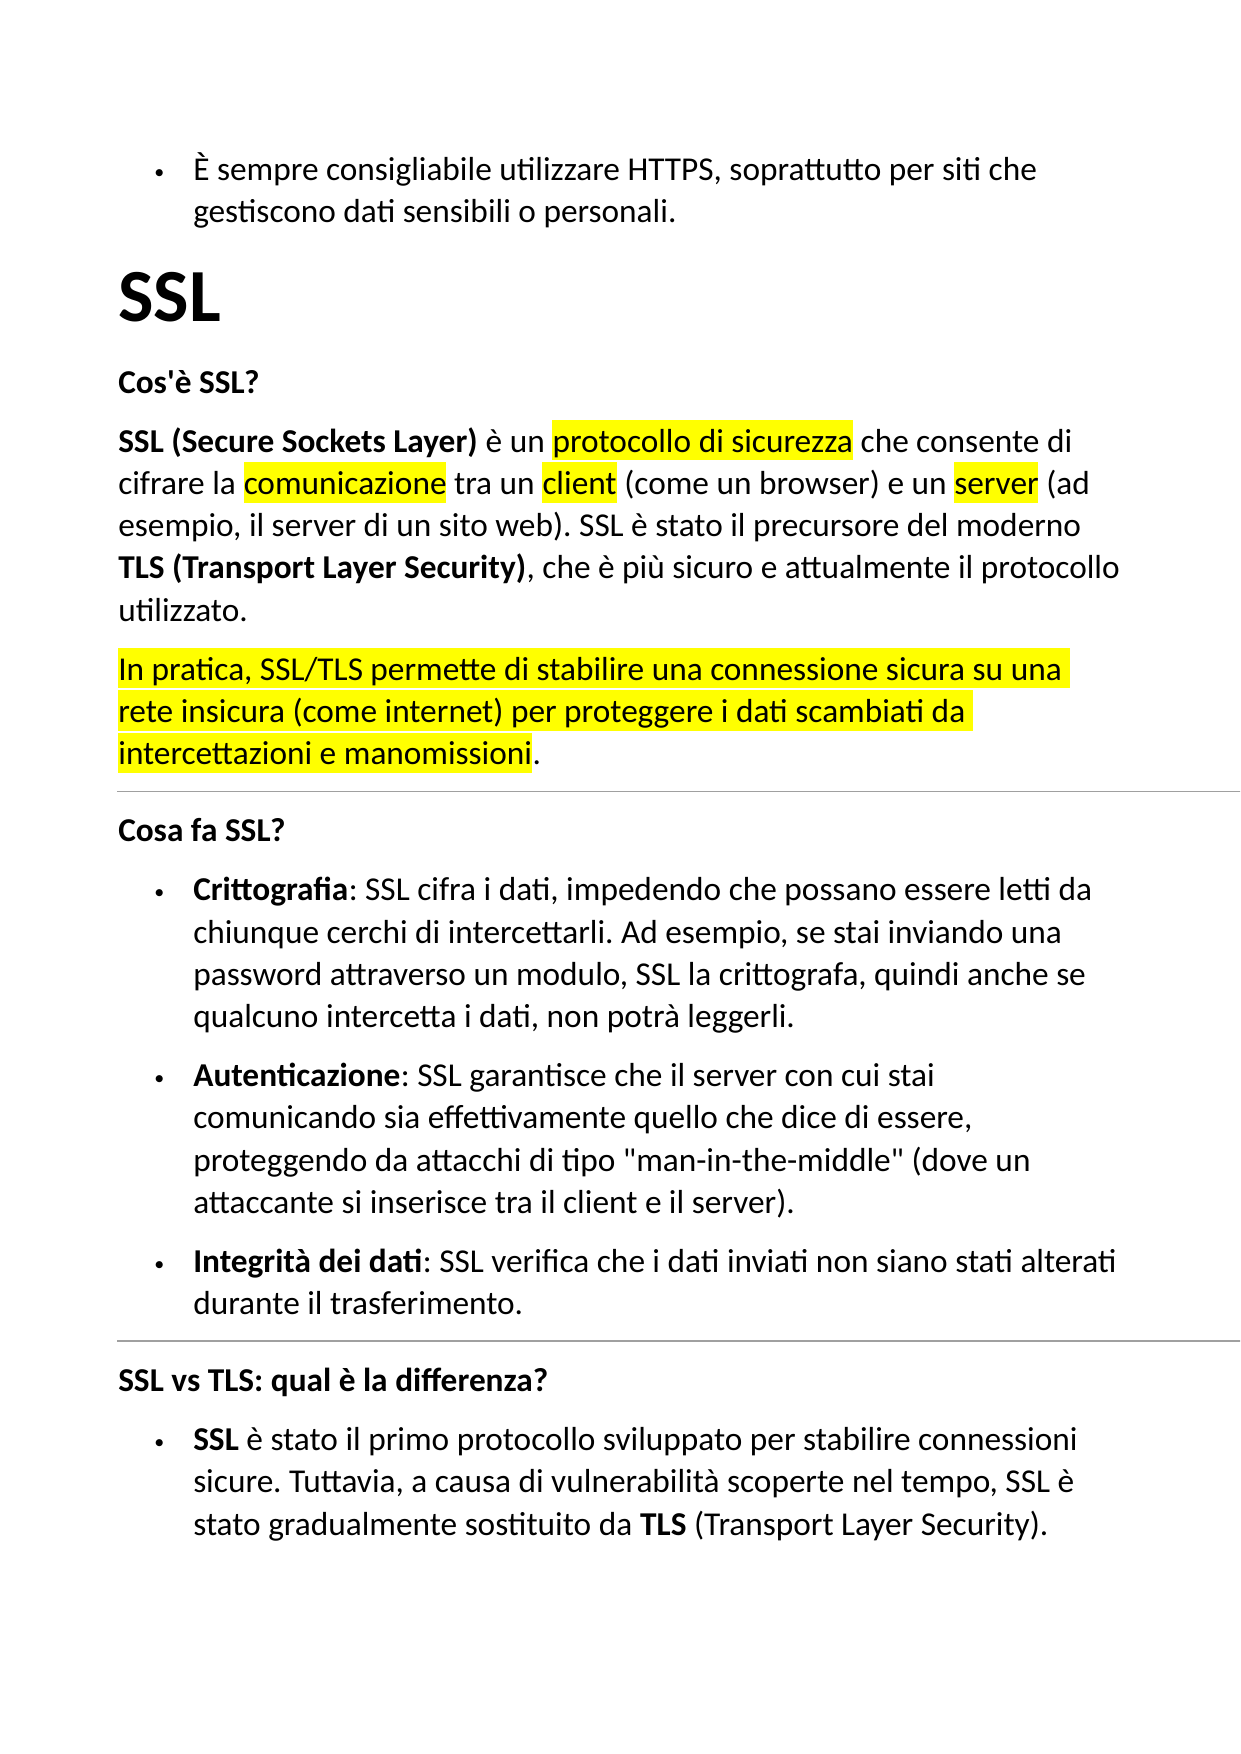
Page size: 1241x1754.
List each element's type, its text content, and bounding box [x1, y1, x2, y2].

list SSL è stato il primo protocollo sviluppato per stabilire connessioni sicure. Tuttavia, a causa di vulnerabilità scoperte nel tempo, SSL è stato gradualmente sostituito da TLS (Transport Layer Security). [156, 1418, 1122, 1543]
text SSL (Secure Sockets Layer) è un protocollo di sicurezza che consente di cifrare la comunicazione tra un client (come un browser) e un server (ad esempio, il server di un sito web). SSL è stato il precursore del moderno TLS (Transport Layer Security), che è più sicuro e attualmente il protocollo utilizzato. [118, 420, 1122, 629]
text SSL [118, 249, 1122, 340]
list Crittografia: SSL cifra i dati, impedendo che possano essere letti da chiunque cerchi di intercettarli. Ad esempio, se stai inviando una password attraverso un modulo, SSL la crittografa, quindi anche se qualcuno intercetta i dati, non potrà leggerli. [156, 868, 1122, 1036]
list Autenticazione: SSL garantisce che il server con cui stai comunicando sia effettivamente quello che dice di essere, proteggendo da attacchi di tipo "man-in-the-middle" (dove un attaccante si inserisce tra il client e il server). [156, 1054, 1122, 1222]
text Cosa fa SSL? [118, 809, 1122, 850]
text Cos'è SSL? [118, 361, 1122, 401]
text SSL vs TLS: qual è la differenza? [118, 1359, 1122, 1400]
text In pratica, SSL/TLS permette di stabilire una connessione sicura su una rete insicura (come internet) per proteggere i dati scambiati da intercettazioni e manomissioni. [118, 648, 1122, 773]
list Integrità dei dati: SSL verifica che i dati inviati non siano stati alterati durante il trasferimento. [156, 1240, 1122, 1323]
list È sempre consigliabile utilizzare HTTPS, soprattutto per siti che gestiscono dati sensibili o personali. [156, 148, 1122, 231]
